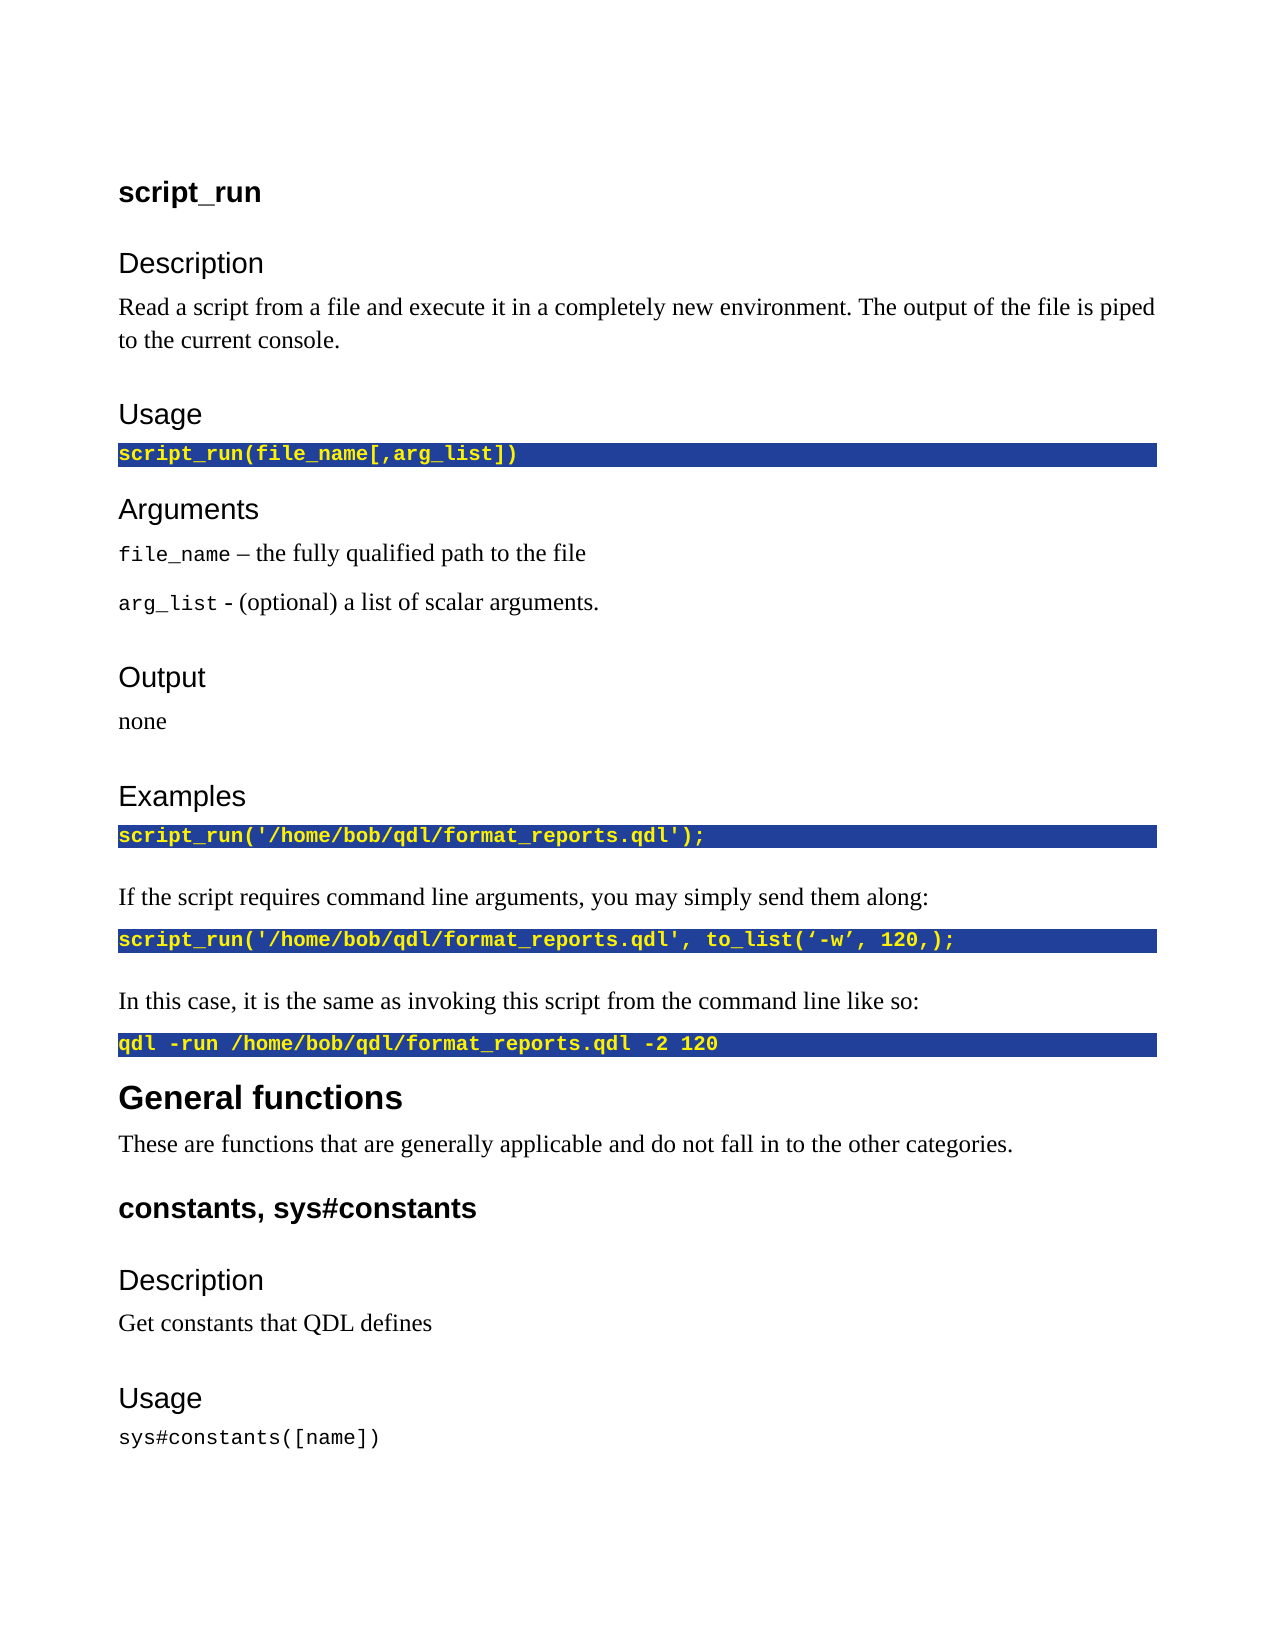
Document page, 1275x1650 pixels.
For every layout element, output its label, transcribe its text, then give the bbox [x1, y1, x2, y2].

subtitle Examples [118, 779, 1157, 812]
subtitle Arguments [118, 492, 1157, 526]
text arg_list - (optional) a list of scalar arguments. [118, 587, 1157, 616]
subtitle Usage [118, 1381, 1157, 1415]
text If the script requires command line arguments, you may simply send them along: [118, 848, 1157, 910]
text Get constants that QDL defines [118, 1308, 1157, 1337]
text In this case, it is the same as invoking this script from the command line like so: [118, 953, 1157, 1014]
subtitle Description [118, 1262, 1157, 1296]
text Read a script from a file and execute it in a completely new environment. The output of the file is piped to the current console. [118, 292, 1157, 353]
text none [118, 706, 1157, 735]
subtitle constants, sys#constants [118, 1191, 1157, 1225]
text sys#constants([name]) [118, 1427, 1157, 1451]
text script_run('/home/bob/qdl/format_reports.qdl'); [118, 825, 1157, 848]
subtitle script_run [118, 174, 1157, 208]
text script_run(file_name[,arg_list]) [118, 443, 1157, 467]
subtitle Output [118, 660, 1157, 694]
subtitle Usage [118, 397, 1157, 431]
subtitle General functions [118, 1078, 1157, 1117]
text qdl -run /home/bob/qdl/format_reports.qdl -2 120 [118, 1033, 1157, 1057]
text script_run('/home/bob/qdl/format_reports.qdl', to_list(‘-w’, 120,); [118, 929, 1157, 953]
text file_name – the fully qualified path to the file [118, 538, 1157, 568]
text These are functions that are generally applicable and do not fall in to the other categories. [118, 1129, 1157, 1158]
subtitle Description [118, 246, 1157, 279]
